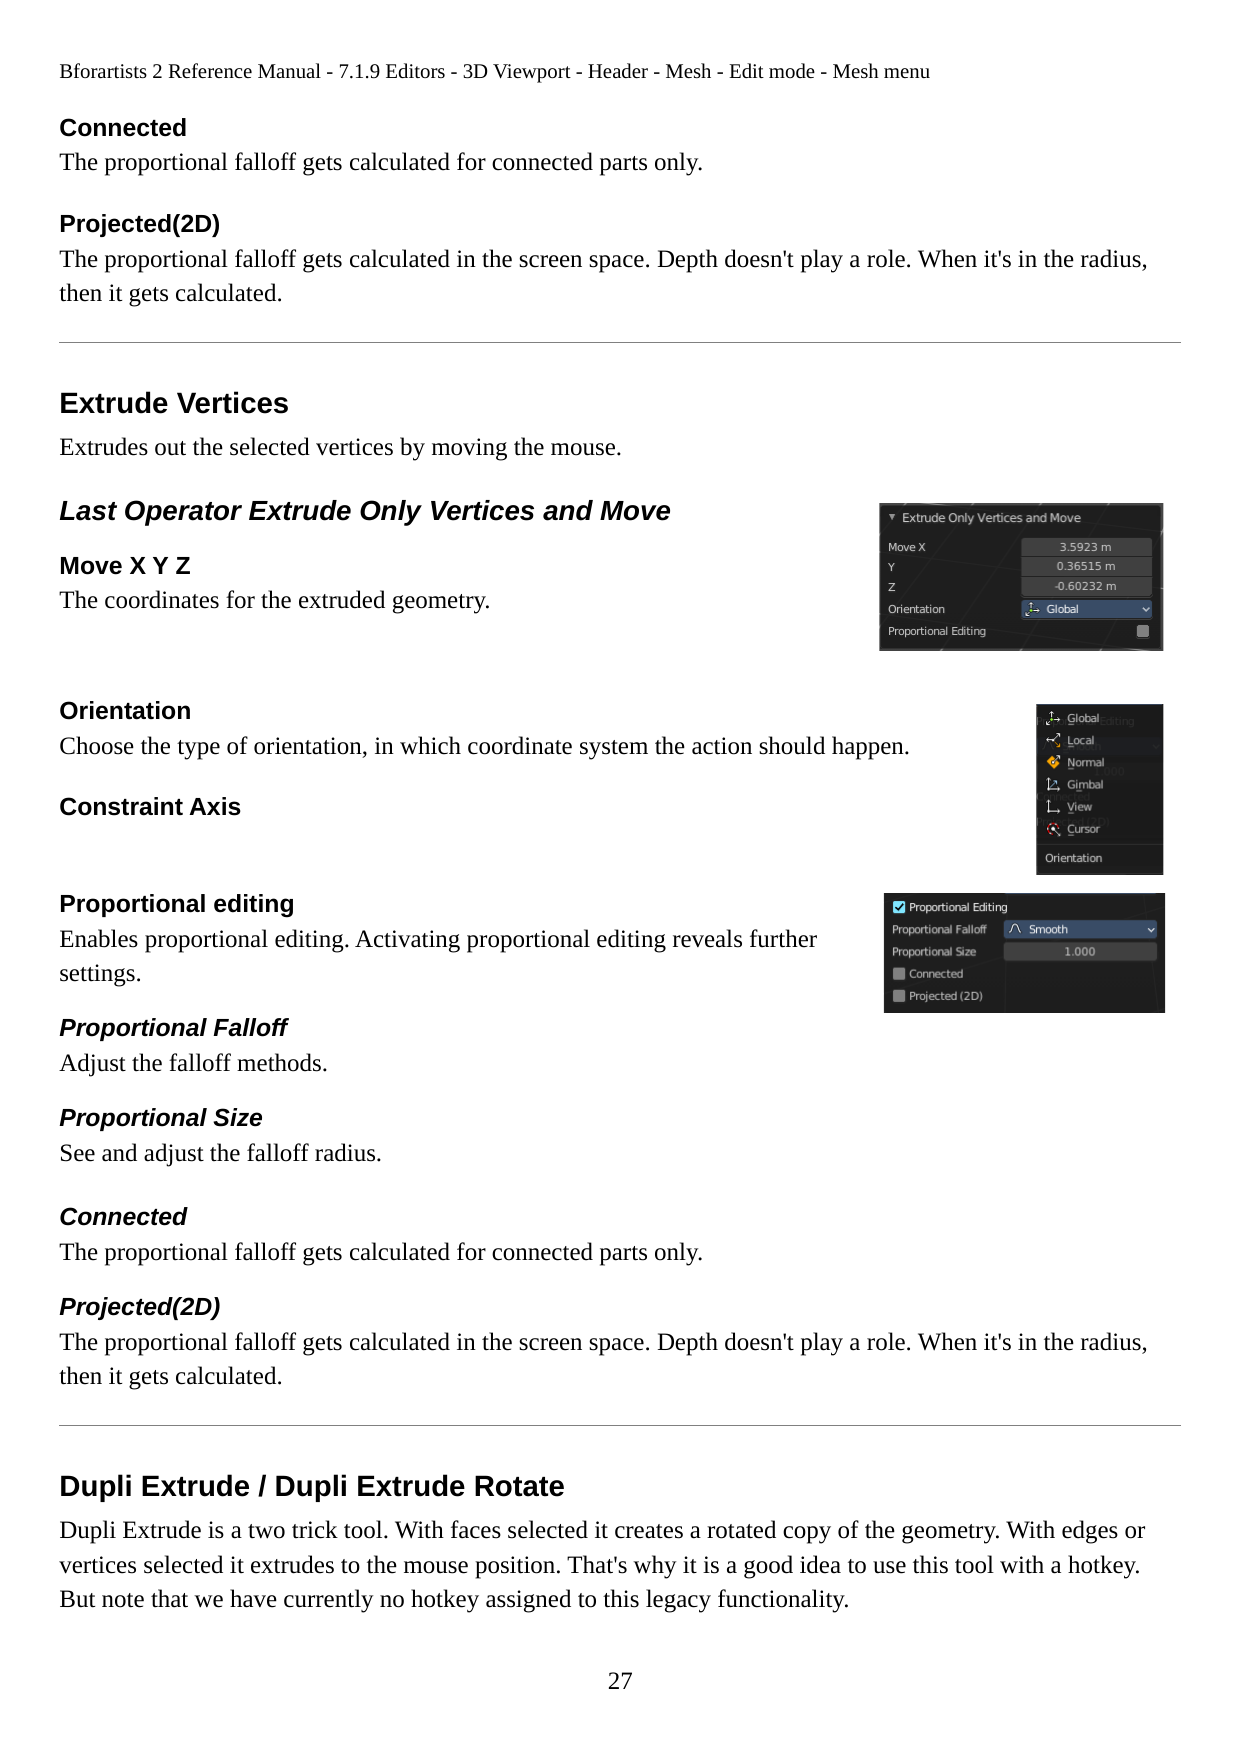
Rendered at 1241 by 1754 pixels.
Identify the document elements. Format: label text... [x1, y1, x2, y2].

subtitle Orientation [59, 696, 1181, 725]
text The proportional falloff gets calculated for connected parts only. [59, 1237, 1181, 1266]
picture [883, 893, 1166, 1013]
text The proportional falloff gets calculated in the screen space. Depth doesn't play a role. When it's in the radius, then it gets calculated. [59, 1327, 1181, 1390]
picture [1036, 704, 1164, 875]
text Extrudes out the selected vertices by moving the mouse. [59, 432, 1181, 461]
subtitle Dupli Extrude / Dupli Extrude Rotate [59, 1469, 1181, 1503]
text The coordinates for the extruded geometry. [59, 586, 879, 614]
text Dupli Extrude is a two trick tool. With faces selected it creates a rotated copy of the geometry. With edges or vertices selected it extrudes to the mouse position. That's why it is a good idea to use this tool with a hotkey. But note that we have currently no hotkey assigned to this legacy functionality. [59, 1516, 1181, 1613]
subtitle Proportional Size [59, 1103, 1181, 1132]
text The proportional falloff gets calculated for connected parts only. [59, 147, 1181, 176]
subtitle Projected(2D) [59, 1292, 1181, 1321]
subtitle [1164, 551, 1181, 579]
text Choose the type of orientation, in which coordinate system the action should happen. [59, 731, 1036, 760]
text See and adjust the falloff radius. [59, 1138, 1181, 1167]
subtitle Last Operator Extrude Only Vertices and Move [59, 494, 1181, 526]
subtitle Projected(2D) [59, 209, 1181, 237]
subtitle Proportional editing [59, 889, 1181, 917]
subtitle Connected [59, 1202, 1181, 1231]
subtitle Connected [59, 113, 1181, 141]
subtitle Extrude Vertices [59, 386, 1181, 420]
subtitle [1164, 792, 1181, 821]
text Adjust the falloff methods. [59, 1048, 1181, 1077]
text Enables proportional editing. Activating proportional editing reveals further settings. [59, 924, 883, 987]
subtitle Proportional Falloff [59, 1013, 1181, 1042]
picture [879, 503, 1164, 651]
subtitle Move X Y Z [59, 551, 879, 579]
subtitle Constraint Axis [59, 792, 1036, 821]
text The proportional falloff gets calculated in the screen space. Depth doesn't play a role. When it's in the radius, then it gets calculated. [59, 244, 1181, 307]
